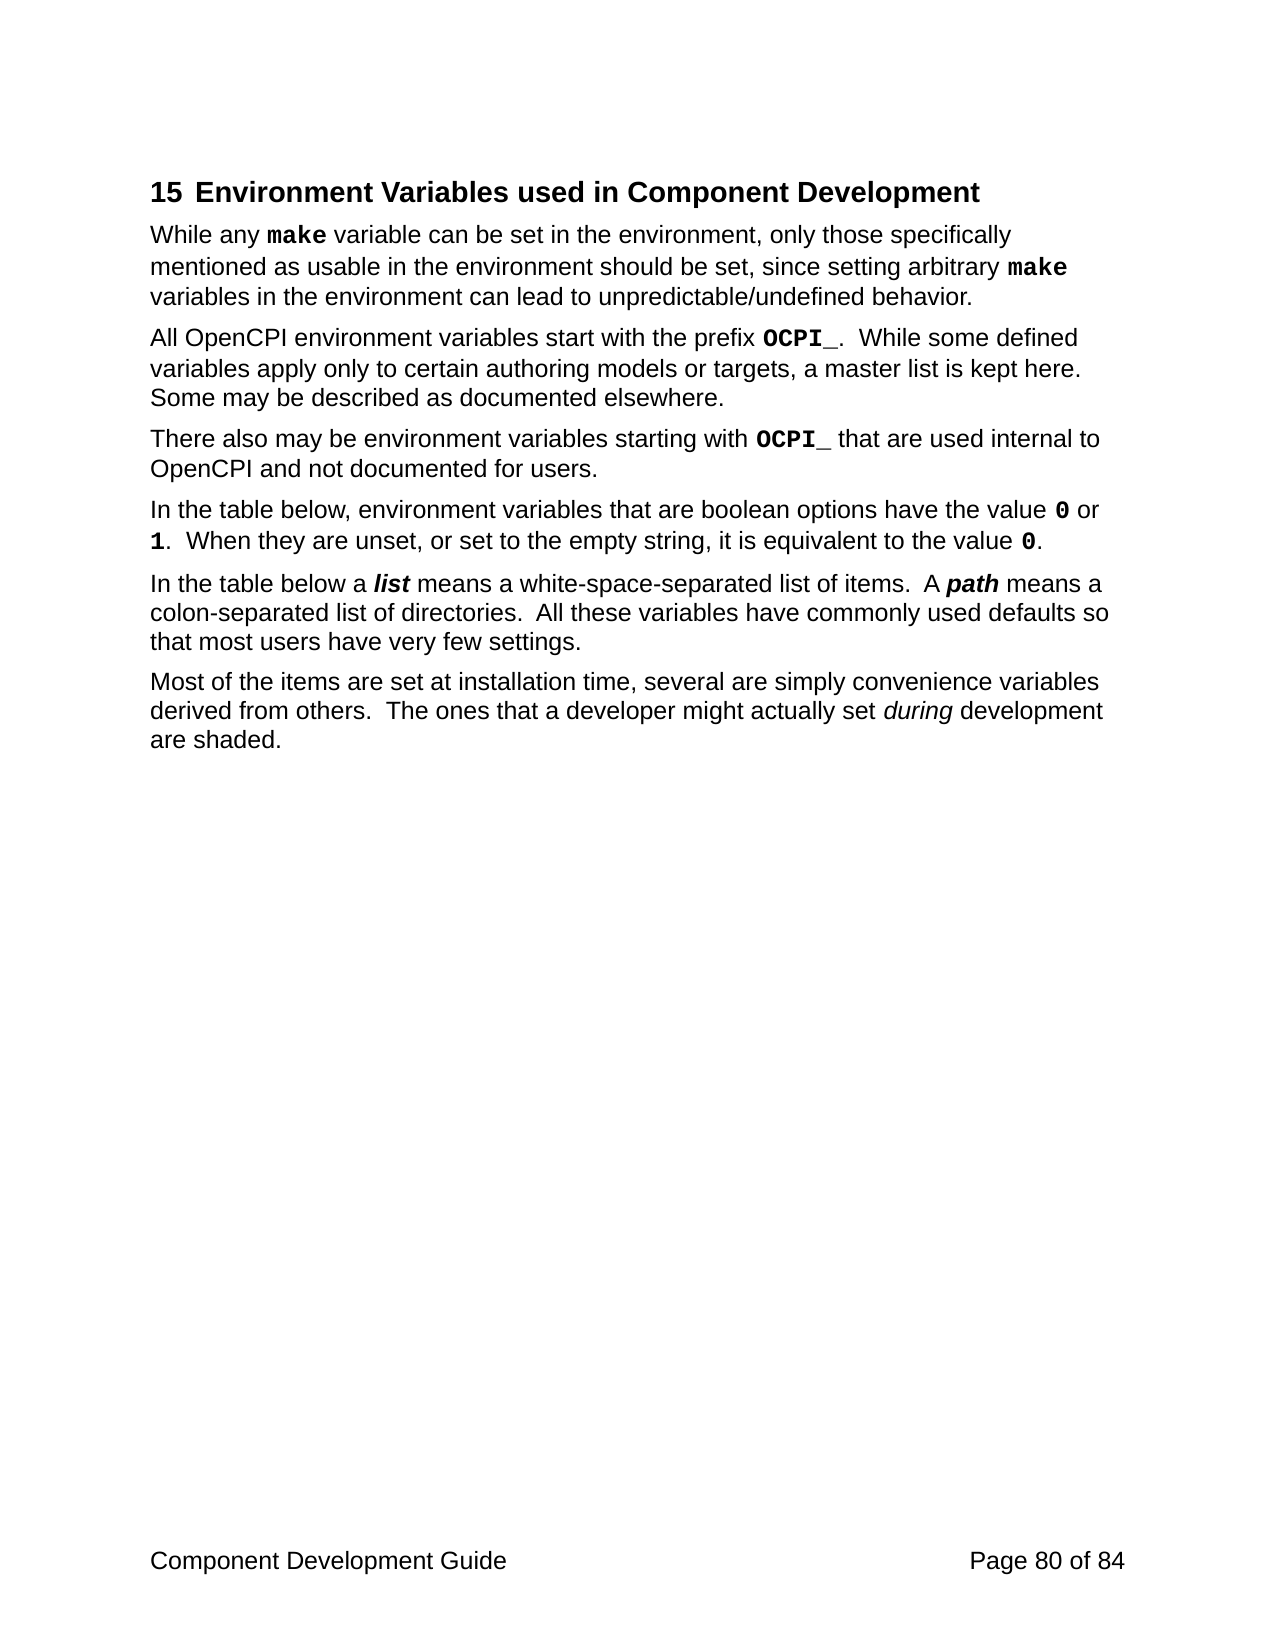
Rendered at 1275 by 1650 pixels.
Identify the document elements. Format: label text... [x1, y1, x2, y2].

text There also may be environment variables starting with OCPI_ that are used internal to OpenCPI and not documented for users. [150, 423, 1125, 483]
text All OpenCPI environment variables start with the prefix OCPI_. While some defined variables apply only to certain authoring models or targets, a master list is kept here. Some may be described as documented elsewhere. [150, 323, 1125, 412]
text In the table below, environment variables that are boolean options have the value 0 or 1. When they are unset, or set to the empty string, it is equivalent to the value 0. [150, 495, 1125, 557]
text Most of the items are set at installation time, several are simply convenience variables derived from others. The ones that a developer might actually set during development are shaded. [150, 667, 1125, 753]
text In the table below a list means a white-space-separated list of items. A path means a colon-separated list of directories. All these variables have commonly used defaults so that most users have very few settings. [150, 569, 1125, 655]
subtitle Environment Variables used in Component Development [150, 175, 1125, 208]
text While any make variable can be set in the environment, only those specifically mentioned as usable in the environment should be set, since setting arbitrary make variables in the environment can lead to unpredictable/undefined behavior. [150, 221, 1125, 311]
